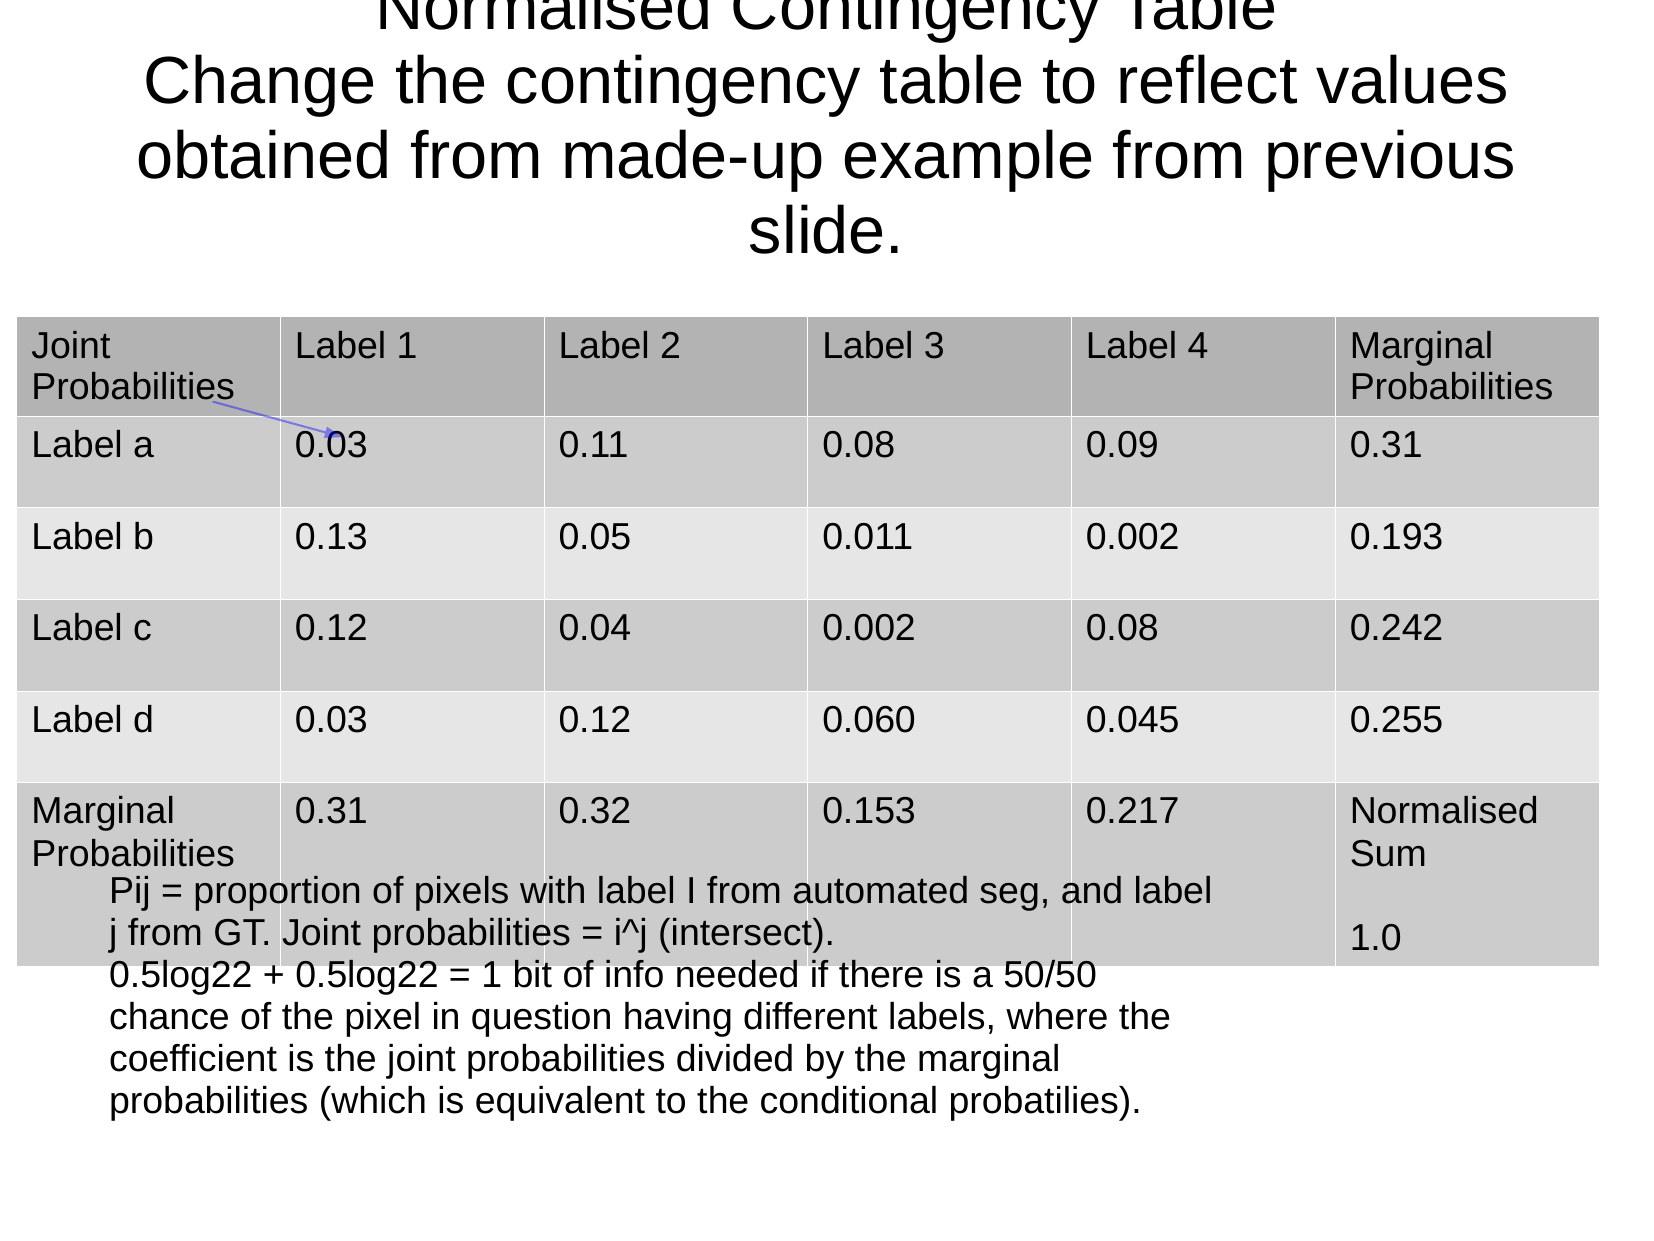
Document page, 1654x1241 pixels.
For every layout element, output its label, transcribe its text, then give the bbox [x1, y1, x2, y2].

table_cell 0.03 [331, 438, 342, 455]
table_cell Label b [17, 508, 280, 599]
table_cell 0.04 [545, 600, 807, 691]
table_cell Label c [17, 600, 280, 691]
table_cell Marginal Probabilities [17, 783, 280, 966]
table_cell 0.217 [1072, 783, 1335, 966]
table_cell 0.002 [808, 600, 1071, 691]
table_cell 0.193 [1336, 508, 1599, 599]
table_header Label 3 [808, 317, 1071, 416]
table_cell 0.255 [1336, 692, 1599, 782]
table_cell 0.011 [808, 508, 1071, 599]
table_cell Normalised Sum 1.0 [1336, 783, 1599, 966]
table_cell 0.060 [808, 692, 1071, 782]
table_cell 0.12 [281, 600, 544, 691]
table_cell 0.31 [281, 783, 544, 862]
table_cell 0.002 [1072, 508, 1335, 599]
table_cell 0.08 [1072, 600, 1335, 691]
table_cell 0.13 [281, 508, 544, 599]
table_cell 0.11 [545, 417, 807, 507]
text_box Pij = proportion of pixels with label I from automated seg, and label j from GT. Joint probabilities = i^j (intersect). 0.5log22 + 0.5log22 = 1 bit of info needed if there is a 50/50 chance of the pixel in question having different labels, where the coefficient is the joint probabilities divided by the marginal probabilities (which is equivalent to the conditional probatilies). [94, 862, 1229, 1241]
table_header Joint Probabilities [17, 317, 280, 416]
table_cell 0.05 [545, 508, 807, 599]
table_cell 0.03 [281, 417, 544, 507]
table_cell 0.09 [1072, 417, 1335, 507]
table_header Label 1 [281, 317, 544, 416]
table_cell Label a [17, 417, 280, 507]
table_cell 0.242 [1336, 600, 1599, 691]
table_header Label 2 [545, 317, 807, 416]
table_cell 0.31 [1336, 417, 1599, 507]
table_cell 0.045 [1072, 692, 1335, 782]
table_cell Label d [17, 692, 280, 782]
table_cell 0.12 [545, 692, 807, 782]
table_header Label 4 [1072, 317, 1335, 416]
title Normalised Contingency Table Change the contingency table to reflect values obtained from made-up example from previous slide. [82, 0, 1571, 316]
table_cell 0.153 [808, 783, 1071, 862]
table_header Marginal Probabilities [1336, 317, 1599, 416]
table_cell 0.08 [808, 417, 1071, 507]
table_cell 0.03 [281, 692, 544, 782]
table_cell 0.32 [545, 783, 807, 862]
